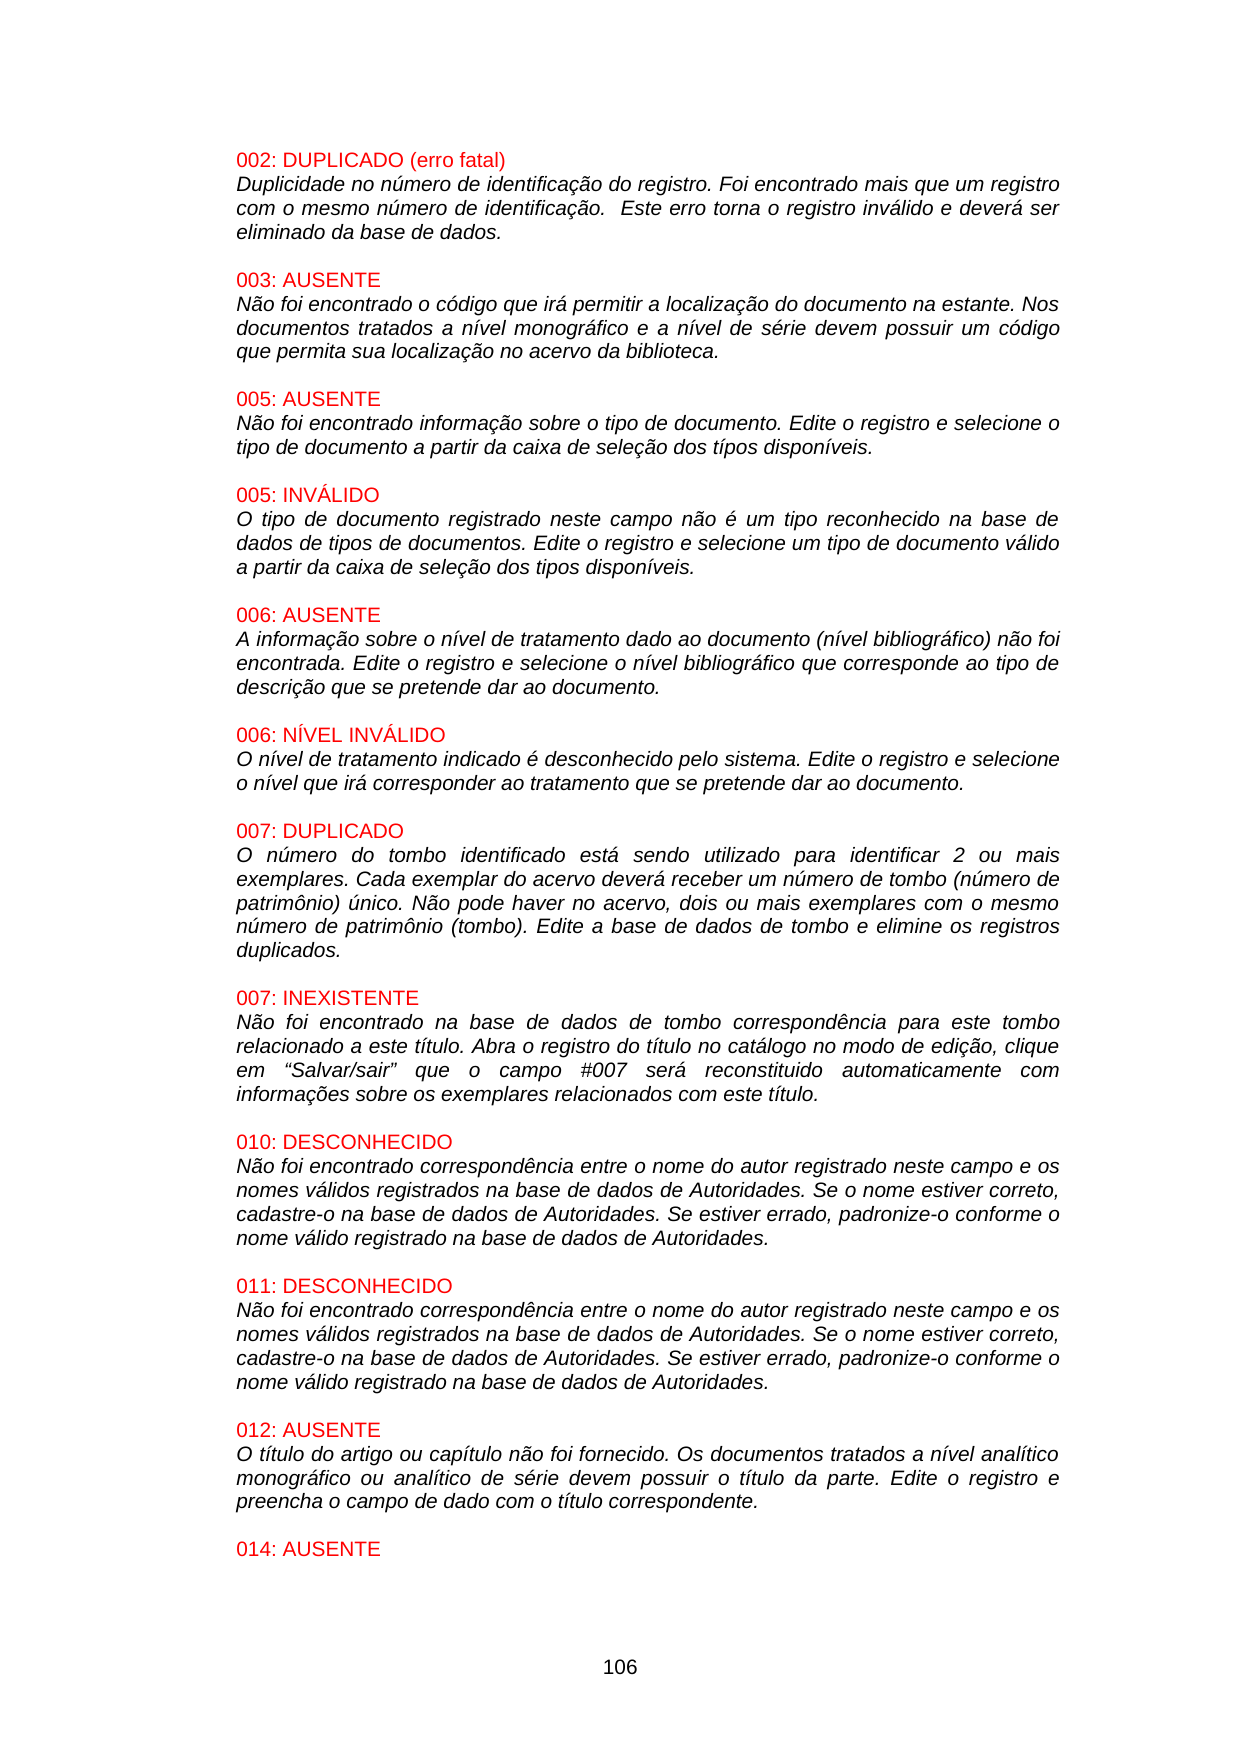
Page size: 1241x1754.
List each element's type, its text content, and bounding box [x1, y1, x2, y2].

text 002: DUPLICADO (erro fatal) [236, 148, 1063, 172]
text 005: AUSENTE [236, 387, 1063, 411]
text 003: AUSENTE [236, 267, 1063, 291]
text Não foi encontrado informação sobre o tipo de documento. Edite o registro e selecione o tipo de documento a partir da caixa de seleção dos típos disponíveis. [236, 411, 1063, 459]
text 014: AUSENTE [236, 1537, 1063, 1561]
text O nível de tratamento indicado é desconhecido pelo sistema. Edite o registro e selecione o nível que irá corresponder ao tratamento que se pretende dar ao documento. [236, 747, 1063, 794]
text 012: AUSENTE [236, 1417, 1063, 1441]
text Não foi encontrado correspondência entre o nome do autor registrado neste campo e os nomes válidos registrados na base de dados de Autoridades. Se o nome estiver correto, cadastre-o na base de dados de Autoridades. Se estiver errado, padronize-o conforme o nome válido registrado na base de dados de Autoridades. [236, 1154, 1063, 1250]
text 007: INEXISTENTE [236, 986, 1063, 1010]
text Não foi encontrado correspondência entre o nome do autor registrado neste campo e os nomes válidos registrados na base de dados de Autoridades. Se o nome estiver correto, cadastre-o na base de dados de Autoridades. Se estiver errado, padronize-o conforme o nome válido registrado na base de dados de Autoridades. [236, 1298, 1063, 1393]
text 006: NÍVEL INVÁLIDO [236, 723, 1063, 747]
text A informação sobre o nível de tratamento dado ao documento (nível bibliográfico) não foi encontrada. Edite o registro e selecione o nível bibliográfico que corresponde ao tipo de descrição que se pretende dar ao documento. [236, 627, 1063, 699]
text O título do artigo ou capítulo não foi fornecido. Os documentos tratados a nível analítico monográfico ou analítico de série devem possuir o título da parte. Edite o registro e preencha o campo de dado com o título correspondente. [236, 1441, 1063, 1513]
text 006: AUSENTE [236, 603, 1063, 627]
text Não foi encontrado o código que irá permitir a localização do documento na estante. Nos documentos tratados a nível monográfico e a nível de série devem possuir um código que permita sua localização no acervo da biblioteca. [236, 291, 1063, 363]
text Não foi encontrado na base de dados de tombo correspondência para este tombo relacionado a este título. Abra o registro do título no catálogo no modo de edição, clique em “Salvar/sair” que o campo #007 será reconstituido automaticamente com informações sobre os exemplares relacionados com este título. [236, 1010, 1063, 1106]
text 005: INVÁLIDO [236, 483, 1063, 507]
text 010: DESCONHECIDO [236, 1130, 1063, 1154]
text O tipo de documento registrado neste campo não é um tipo reconhecido na base de dados de tipos de documentos. Edite o registro e selecione um tipo de documento válido a partir da caixa de seleção dos tipos disponíveis. [236, 507, 1063, 579]
text Duplicidade no número de identificação do registro. Foi encontrado mais que um registro com o mesmo número de identificação. Este erro torna o registro inválido e deverá ser eliminado da base de dados. [236, 172, 1063, 243]
text 011: DESCONHECIDO [236, 1274, 1063, 1298]
text 007: DUPLICADO [236, 818, 1063, 842]
text O número do tombo identificado está sendo utilizado para identificar 2 ou mais exemplares. Cada exemplar do acervo deverá receber um número de tombo (número de patrimônio) único. Não pode haver no acervo, dois ou mais exemplares com o mesmo número de patrimônio (tombo). Edite a base de dados de tombo e elimine os registros duplicados. [236, 842, 1063, 962]
